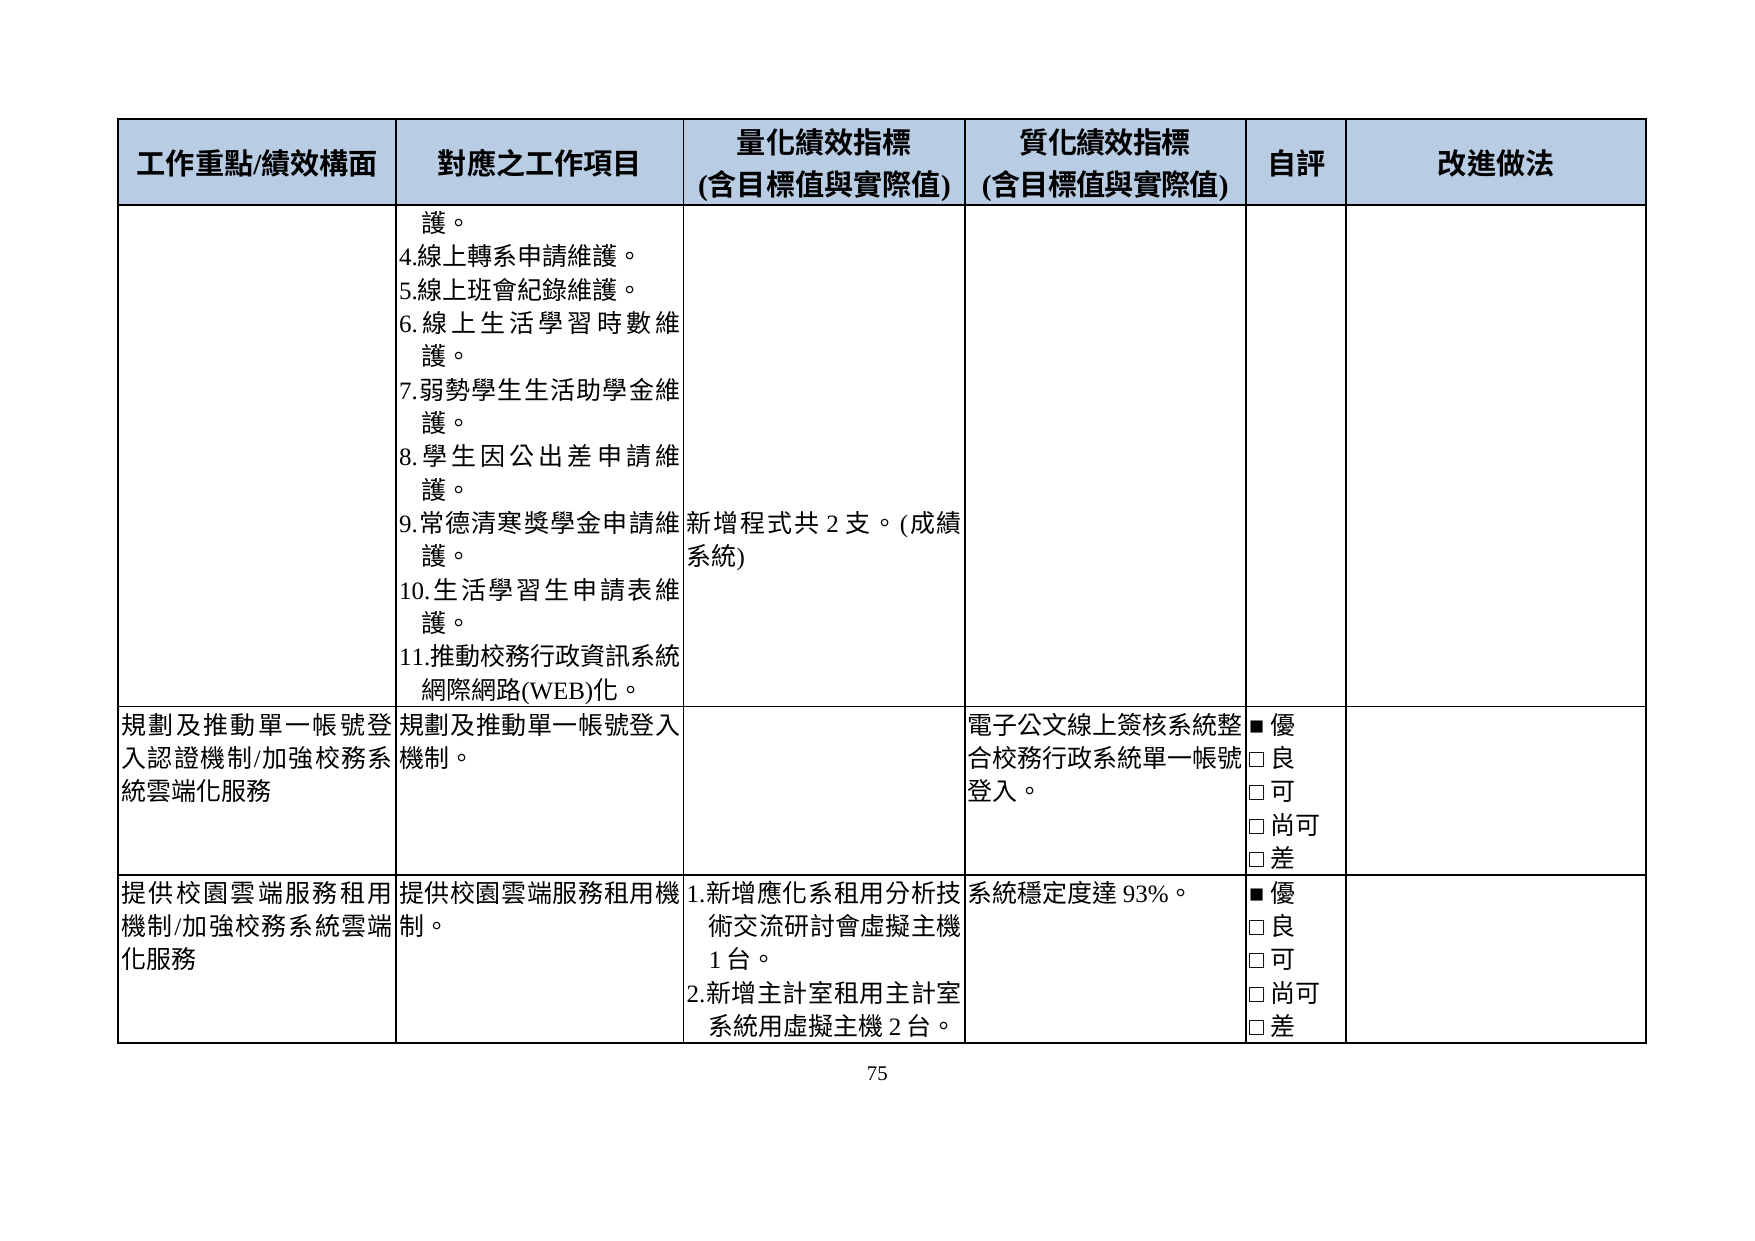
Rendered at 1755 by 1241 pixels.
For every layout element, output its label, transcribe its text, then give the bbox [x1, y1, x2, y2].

table_cell 規劃及推動單一帳號登入機制。 [397, 707, 683, 874]
table_cell [1247, 206, 1345, 706]
table_header 自評 [1247, 120, 1345, 204]
table_header 工作重點/績效構面 [119, 120, 395, 204]
table_cell 提供校園雲端服務租用機制。 [397, 876, 683, 1042]
table_header 量化績效指標 (含目標值與實際值) [684, 120, 964, 204]
table_cell ■ 優 □ 良 □ 可 □ 尚可 □ 差 [1247, 876, 1345, 1042]
table_cell 護。 4.線上轉系申請維護。 5.線上班會紀錄維護。 6.線上生活學習時數維護。 7.弱勢學生生活助學金維護。 8.學生因公出差申請維護。 9.常德清寒獎學金申請維護。 10.生活學習生申請表維護。 11.推動校務行政資訊系統網際網路(WEB)化。 [397, 206, 683, 706]
table_cell ■ 優 □ 良 □ 可 □ 尚可 □ 差 [1247, 707, 1345, 874]
table_cell 提供校園雲端服務租用機制/加強校務系統雲端化服務 [119, 876, 395, 1042]
table_cell 1.新增應化系租用分析技術交流研討會虛擬主機1台。 2.新增主計室租用主計室系統用虛擬主機2台。 [684, 876, 964, 1042]
table_cell 規劃及推動單一帳號登入認證機制/加強校務系統雲端化服務 [119, 707, 395, 874]
table_header 改進做法 [1347, 120, 1645, 204]
table_cell [1347, 707, 1645, 874]
table_cell [966, 206, 1245, 706]
table_header 質化績效指標 (含目標值與實際值) [966, 120, 1245, 204]
table_header 對應之工作項目 [397, 120, 683, 204]
table_cell [684, 707, 964, 874]
table_cell [1347, 876, 1645, 1042]
table_cell [1347, 206, 1645, 706]
table_cell 電子公文線上簽核系統整合校務行政系統單一帳號登入。 [966, 707, 1245, 874]
table_cell 新增程式共2支。(成績系統) [684, 206, 964, 706]
table_cell 系統穩定度達93%。 [966, 876, 1245, 1042]
table_cell [119, 206, 395, 706]
